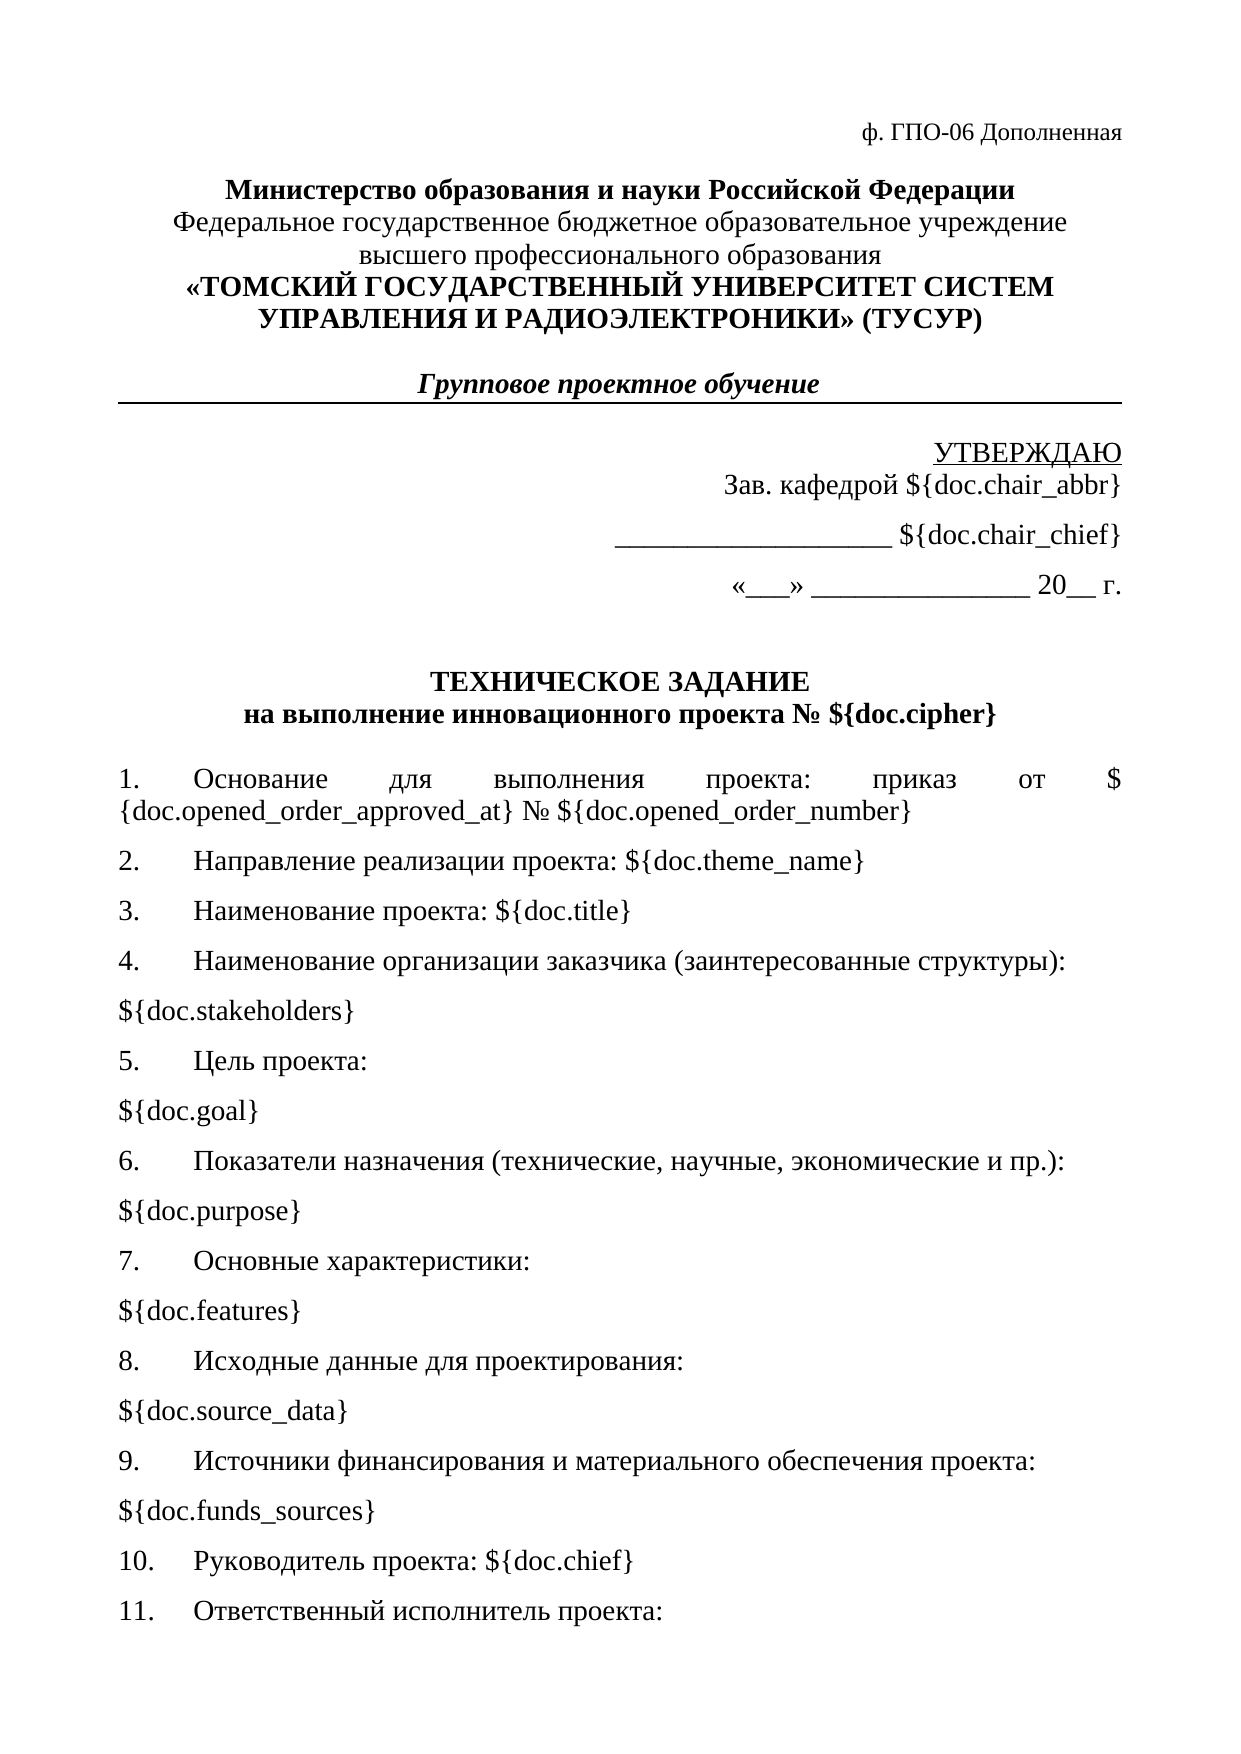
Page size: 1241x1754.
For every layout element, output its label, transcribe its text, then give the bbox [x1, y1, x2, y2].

text высшего профессионального образования [118, 238, 1122, 270]
text «___» _______________ 20__ г. [118, 568, 1122, 601]
list Руководитель проекта: ${doc.chief} [118, 1544, 1122, 1577]
text на выполнение инновационного проекта № ${doc.cipher} [118, 697, 1122, 730]
text Групповое проектное обучение [118, 367, 1122, 402]
text Зав. кафедрой ${doc.chair_abbr} [118, 468, 1122, 501]
text Министерство образования и науки Российской Федерации [118, 173, 1122, 206]
text УТВЕРЖДАЮ [118, 436, 1122, 468]
list Ответственный исполнитель проекта: [118, 1594, 1122, 1627]
list Наименование организации заказчика (заинтересованные структуры): [118, 944, 1122, 977]
list ${doc.features} [118, 1294, 1122, 1327]
list Исходные данные для проектирования: [118, 1344, 1122, 1377]
text ${doc.goal} [118, 1094, 1122, 1127]
text ___________________ ${doc.chair_chief} [118, 518, 1122, 551]
list Цель проекта: [118, 1044, 1122, 1077]
text Федеральное государственное бюджетное образовательное учреждение [118, 206, 1122, 238]
list Основание для выполнения проекта: приказ от ${doc.opened_order_approved_at} № ${doc.opened_order_number} [118, 762, 1122, 827]
list Основные характеристики: [118, 1244, 1122, 1277]
list Источники финансирования и материального обеспечения проекта: [118, 1444, 1122, 1477]
text ${doc.source_data} [118, 1394, 1122, 1427]
text ф. ГПО-06 Дополненная [118, 118, 1122, 146]
list Направление реализации проекта: ${doc.theme_name} [118, 844, 1122, 877]
text ТЕХНИЧЕСКОЕ ЗАДАНИЕ [118, 665, 1122, 697]
text «ТОМСКИЙ ГОСУДАРСТВЕННЫЙ УНИВЕРСИТЕТ СИСТЕМ УПРАВЛЕНИЯ И РАДИОЭЛЕКТРОНИКИ» (ТУСУР) [118, 270, 1122, 335]
text ${doc.stakeholders} [118, 994, 1122, 1027]
list Показатели назначения (технические, научные, экономические и пр.): [118, 1144, 1122, 1177]
text ${doc.funds_sources} [118, 1494, 1122, 1527]
list Наименование проекта: ${doc.title} [118, 894, 1122, 927]
text ${doc.purpose} [118, 1194, 1122, 1227]
